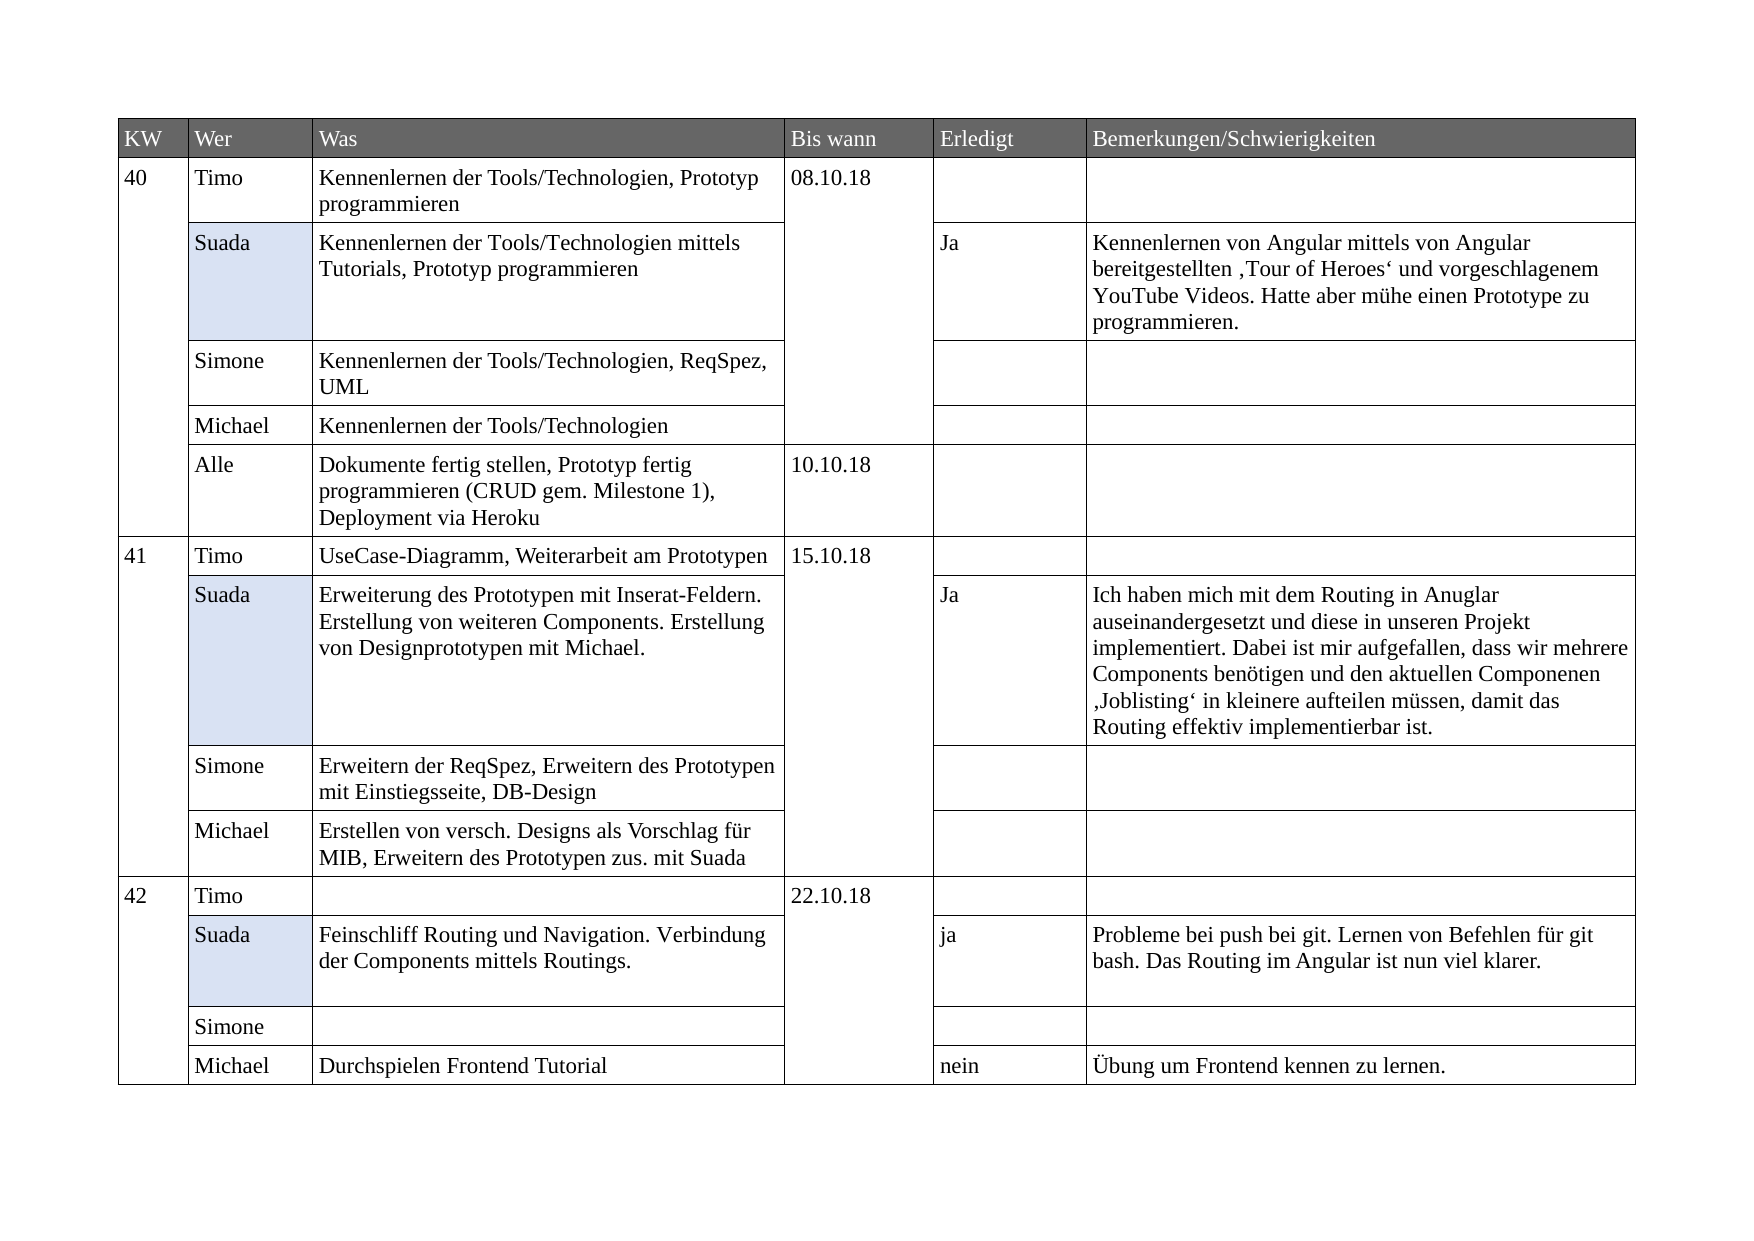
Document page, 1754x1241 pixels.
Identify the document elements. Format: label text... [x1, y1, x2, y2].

table_cell [934, 746, 1086, 810]
table_cell Suada [189, 916, 312, 1006]
table_cell [934, 877, 1086, 914]
table_header Erledigt [934, 119, 1086, 157]
table_cell [1087, 746, 1635, 810]
table_cell Kennenlernen der Tools/Technologien mittels Tutorials, Prototyp programmieren [313, 223, 784, 340]
table_cell Probleme bei push bei git. Lernen von Befehlen für git bash. Das Routing im Angular ist nun viel klarer. [1087, 916, 1635, 1006]
table_cell Dokumente fertig stellen, Prototyp fertig programmieren (CRUD gem. Milestone 1), Deployment via Heroku [313, 445, 784, 536]
table_cell Kennenlernen der Tools/Technologien, ReqSpez, UML [313, 341, 784, 405]
table_cell [313, 877, 784, 914]
table_cell Timo [189, 877, 312, 914]
table_cell [934, 537, 1086, 574]
table_cell Erweiterung des Prototypen mit Inserat-Feldern. Erstellung von weiteren Components. Erstellung von Designprototypen mit Michael. [313, 576, 784, 745]
table_header Was [313, 119, 784, 157]
table_header Wer [189, 119, 312, 157]
table_cell Simone [189, 746, 312, 810]
table_cell Ja [934, 576, 1086, 745]
table_cell UseCase-Diagramm, Weiterarbeit am Prototypen [313, 537, 784, 574]
table_cell Michael [189, 406, 312, 444]
table_cell [1087, 406, 1635, 444]
table_cell Michael [189, 1046, 312, 1084]
table_cell 15.10.18 [785, 537, 933, 876]
table_cell Kennenlernen der Tools/Technologien [313, 406, 784, 444]
table_header Bis wann [785, 119, 933, 157]
table_cell [934, 158, 1086, 222]
table_cell [934, 445, 1086, 536]
table_cell [934, 1007, 1086, 1045]
table_cell [1087, 341, 1635, 405]
table_cell 42 [119, 877, 188, 1084]
table_cell Erstellen von versch. Designs als Vorschlag für MIB, Erweitern des Prototypen zus. mit Suada [313, 811, 784, 876]
table_cell Übung um Frontend kennen zu lernen. [1087, 1046, 1635, 1084]
table_cell [1087, 537, 1635, 574]
table_cell Ich haben mich mit dem Routing in Anuglar auseinandergesetzt und diese in unseren Projekt implementiert. Dabei ist mir aufgefallen, dass wir mehrere Components benötigen und den aktuellen Componenen ‚Joblisting‘ in kleinere aufteilen müssen, damit das Routing effektiv implementierbar ist. [1087, 576, 1635, 745]
table_cell 22.10.18 [785, 877, 933, 1084]
table_cell Alle [189, 445, 312, 536]
table_cell Kennenlernen der Tools/Technologien, Prototyp programmieren [313, 158, 784, 222]
table_header KW [119, 119, 188, 157]
table_cell Suada [189, 223, 312, 340]
table_cell [313, 1007, 784, 1045]
table_cell Kennenlernen von Angular mittels von Angular bereitgestellten ‚Tour of Heroes‘ und vorgeschlagenem YouTube Videos. Hatte aber mühe einen Prototype zu programmieren. [1087, 223, 1635, 340]
table_cell Timo [189, 158, 312, 222]
table_cell 10.10.18 [785, 445, 933, 536]
table_cell Michael [189, 811, 312, 876]
table_cell [1087, 445, 1635, 536]
table_cell Suada [189, 576, 312, 745]
table_cell [1087, 877, 1635, 914]
table_cell Durchspielen Frontend Tutorial [313, 1046, 784, 1084]
table_cell Timo [189, 537, 312, 574]
table_cell 41 [119, 537, 188, 876]
table_cell [934, 406, 1086, 444]
table_cell 08.10.18 [785, 158, 933, 444]
table_cell nein [934, 1046, 1086, 1084]
table_cell Ja [934, 223, 1086, 340]
table_cell [1087, 1007, 1635, 1045]
table_cell [1087, 811, 1635, 876]
table_cell Erweitern der ReqSpez, Erweitern des Prototypen mit Einstiegsseite, DB-Design [313, 746, 784, 810]
table_cell [934, 341, 1086, 405]
table_cell [934, 811, 1086, 876]
table_cell ja [934, 916, 1086, 1006]
table_cell 40 [119, 158, 188, 536]
table_header Bemerkungen/Schwierigkeiten [1087, 119, 1635, 157]
table_cell Simone [189, 1007, 312, 1045]
table_cell [1087, 158, 1635, 222]
table_cell Feinschliff Routing und Navigation. Verbindung der Components mittels Routings. [313, 916, 784, 1006]
table_cell Simone [189, 341, 312, 405]
